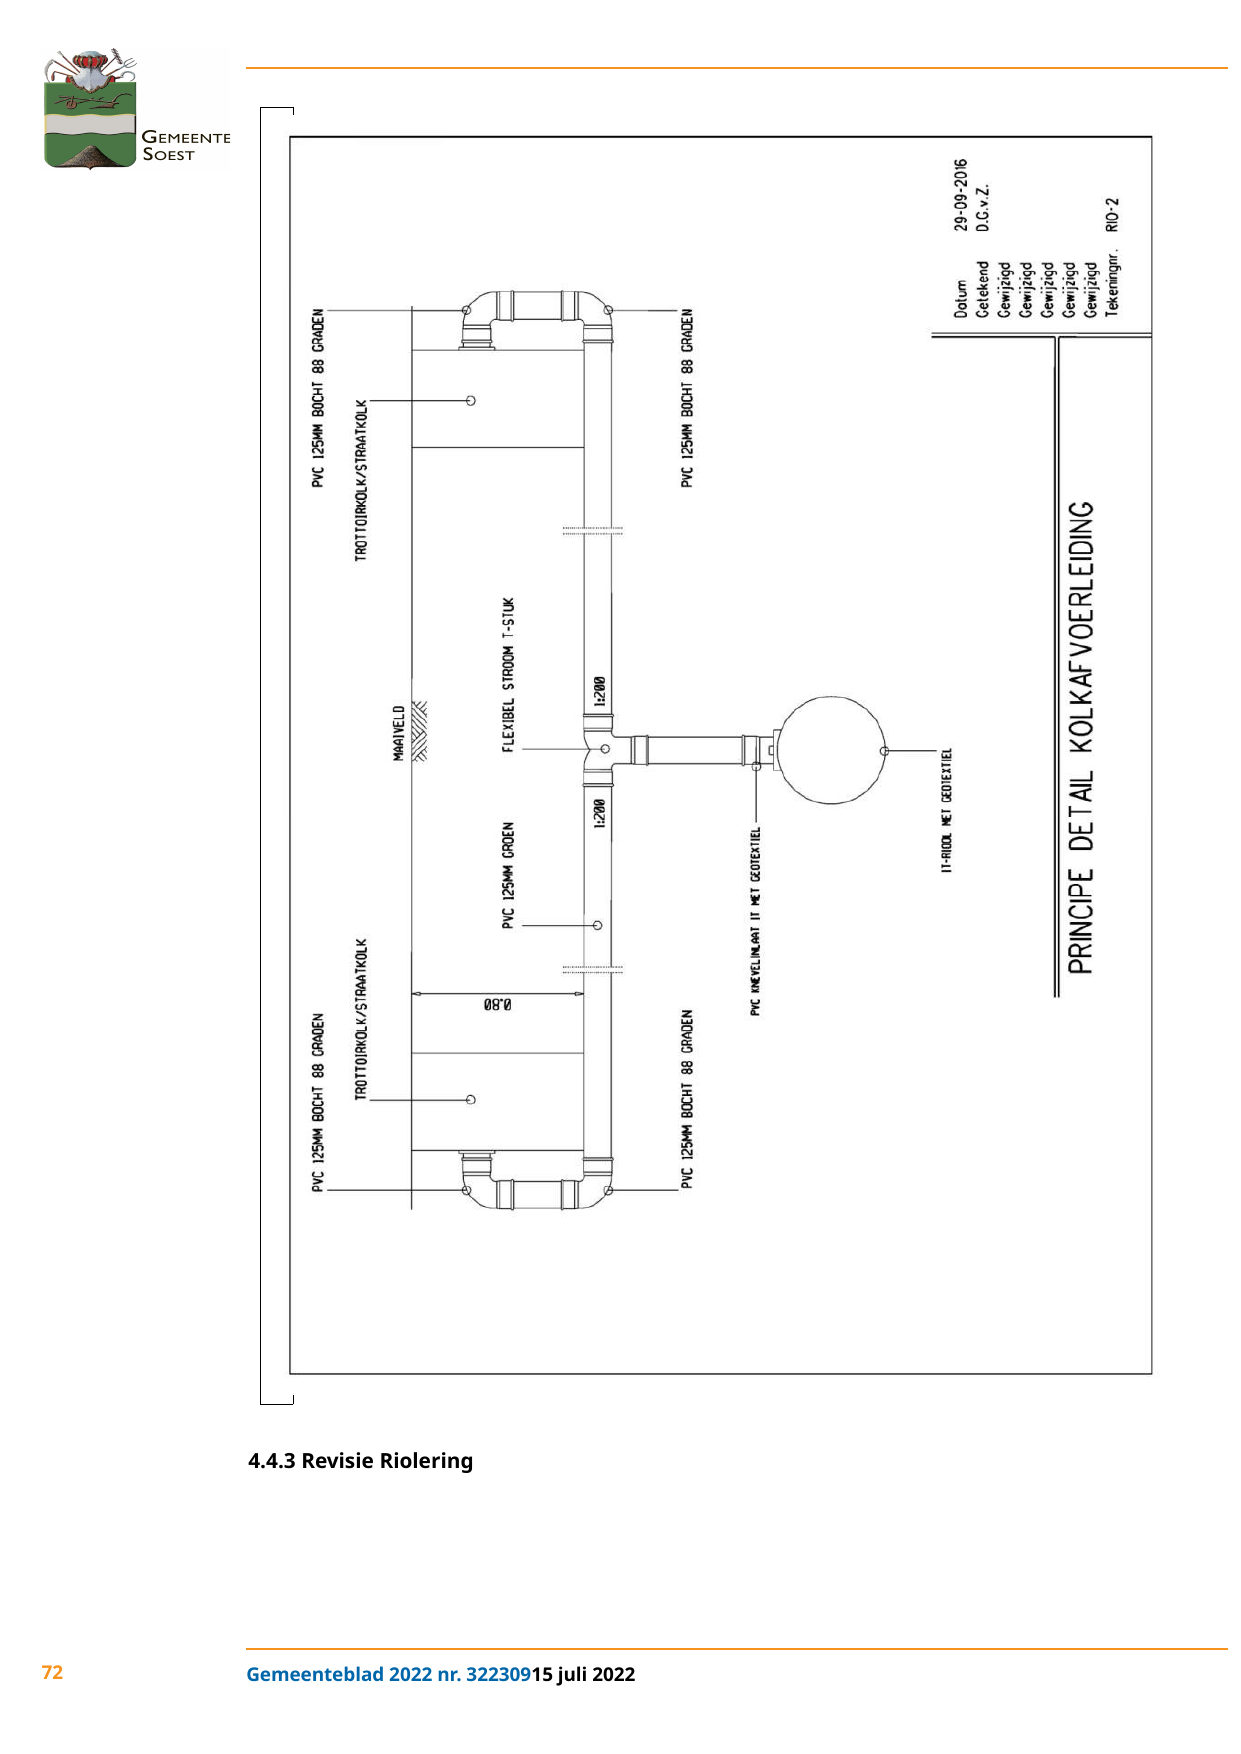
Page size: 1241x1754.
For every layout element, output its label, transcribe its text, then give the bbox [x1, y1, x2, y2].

text 4.4.3 Revisie Riolering [248, 1446, 1152, 1474]
picture [41, 47, 231, 172]
picture [268, 115, 1173, 1395]
